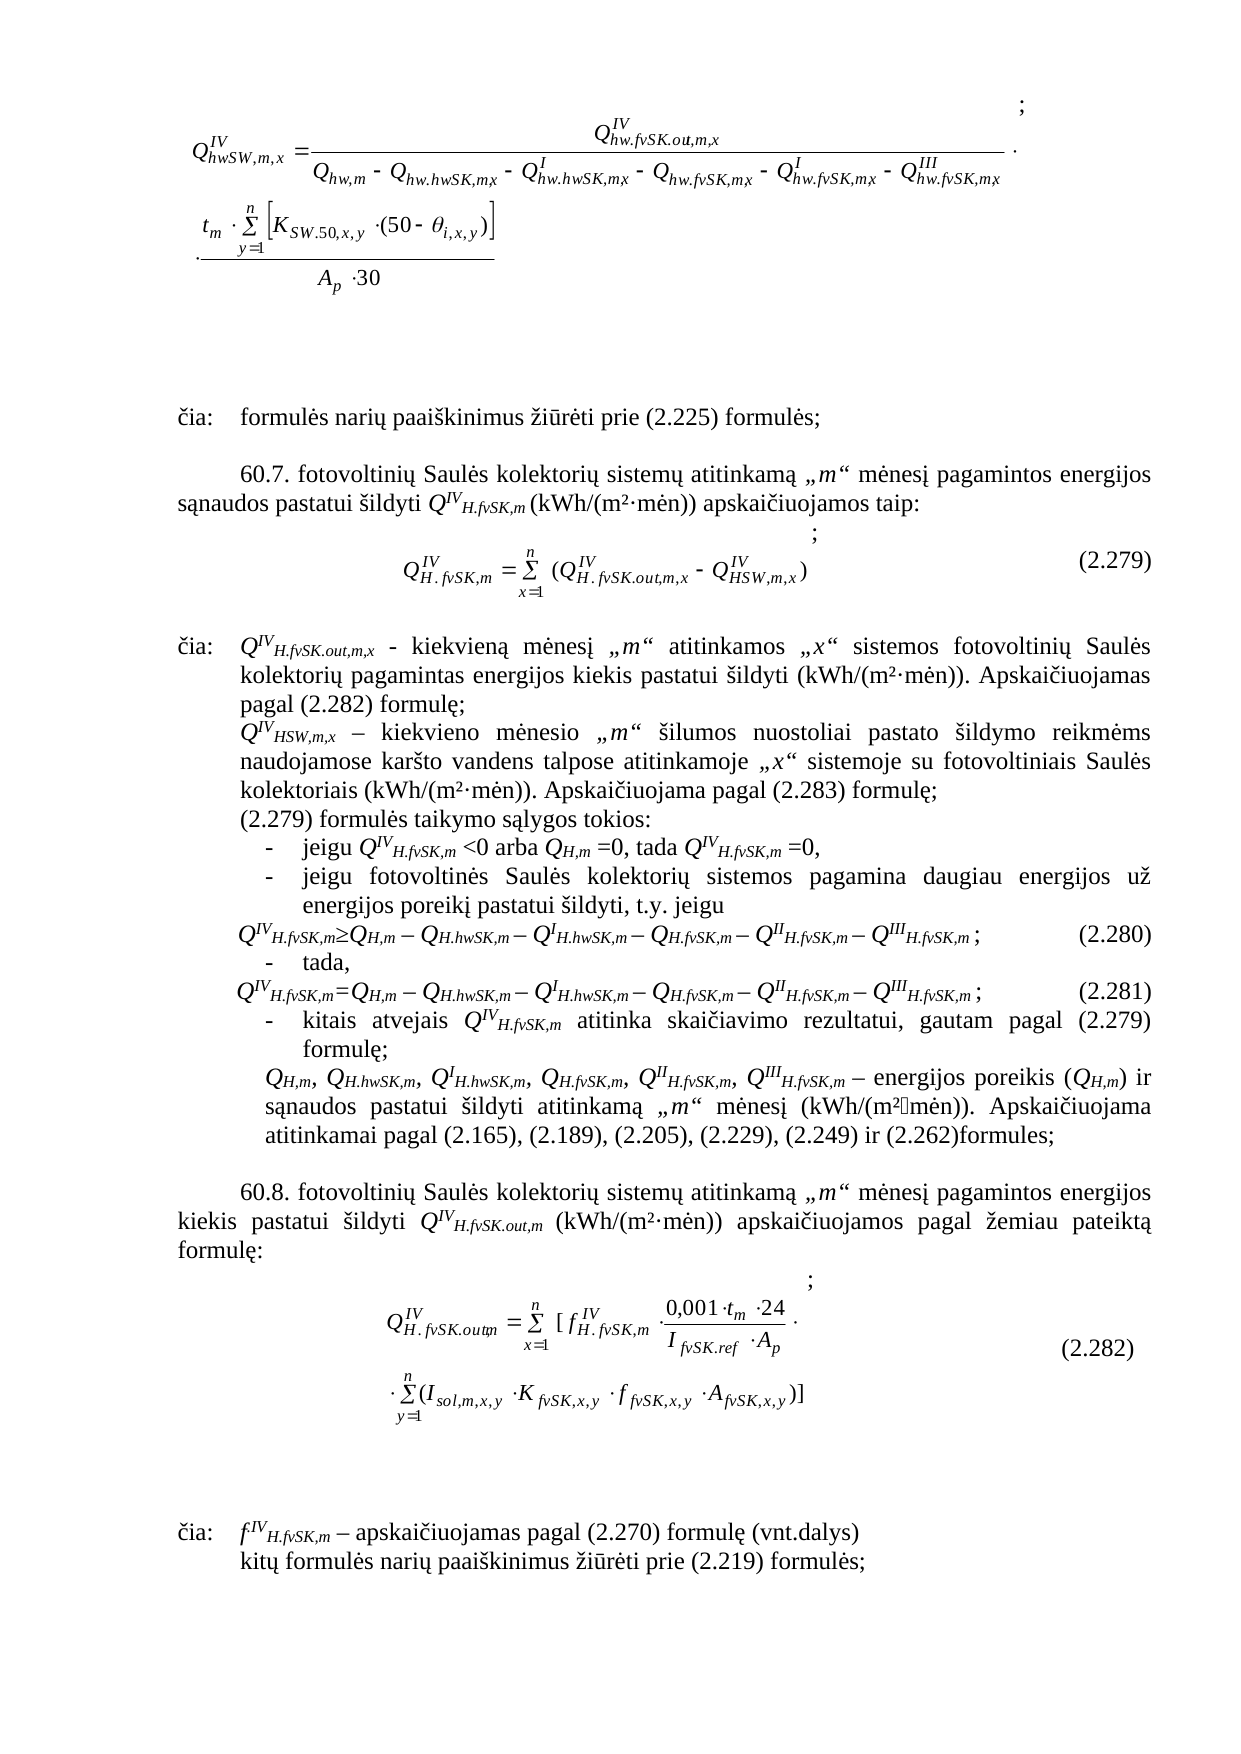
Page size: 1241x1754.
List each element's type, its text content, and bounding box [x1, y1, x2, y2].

text čia: formulės narių paaiškinimus žiūrėti prie (2.225) formulės; [177, 402, 1151, 430]
table_header [1037, 89, 1151, 315]
text kitų formulės narių paaiškinimus žiūrėti prie (2.219) formulės; [240, 1546, 1151, 1574]
table_header ; [177, 1264, 1020, 1431]
text - jeigu fotovoltinės Saulės kolektorių sistemos pagamina daugiau energijos už energijos poreikį pastatui šildyti, t.y. jeigu [265, 861, 1151, 919]
text 60.7. fotovoltinių Saulės kolektorių sistemų atitinkamą „m“ mėnesį pagamintos energijos sąnaudos pastatui šildyti QIVH.fvSK,m (kWh/(m²·mėn)) apskaičiuojamos taip: [177, 459, 1151, 517]
table_header QIVH.fvSK,m=QH,m – QH.hwSK,m – QIH.hwSK,m – QH.fvSK,m – QIIH.fvSK,m – QIIIH.fvSK,m ; [166, 976, 1052, 1005]
table_header (2.280) [1052, 919, 1163, 947]
table_header ; [166, 517, 1052, 602]
table_header (2.282) [1020, 1264, 1151, 1431]
table_header QIVH.fvSK,m≥QH,m – QH.hwSK,m – QIH.hwSK,m – QH.fvSK,m – QIIH.fvSK,m – QIIIH.fvSK,m ; [166, 919, 1052, 947]
table_header (2.279) [1052, 517, 1163, 602]
table_header (2.281) [1052, 976, 1163, 1005]
text čia: f.IVH.fvSK,m – apskaičiuojamas pagal (2.270) formulę (vnt.dalys) [177, 1517, 1151, 1546]
text 60.8. fotovoltinių Saulės kolektorių sistemų atitinkamą „m“ mėnesį pagamintos energijos kiekis pastatui šildyti QIVH.fvSK.out,m (kWh/(m²·mėn)) apskaičiuojamos pagal žemiau pateiktą formulę: [177, 1177, 1151, 1264]
text QIVHSW,m,x – kiekvieno mėnesio „m“ šilumos nuostoliai pastato šildymo reikmėms naudojamose karšto vandens talpose atitinkamoje „x“ sistemoje su fotovoltiniais Saulės kolektoriais (kWh/(m²·mėn)). Apskaičiuojama pagal (2.283) formulę; [240, 717, 1151, 804]
text - tada, [265, 947, 1151, 976]
text - jeigu QIVH.fvSK,m <0 arba QH,m =0, tada QIVH.fvSK,m =0, [265, 832, 1151, 861]
text - kitais atvejais QIVH.fvSK,m atitinka skaičiavimo rezultatui, gautam pagal (2.279) formulę; [265, 1005, 1151, 1062]
text QH,m, QH.hwSK,m, QIH.hwSK,m, QH.fvSK,m, QIIH.fvSK,m, QIIIH.fvSK,m – energijos poreikis (QH,m) ir sąnaudos pastatui šildyti atitinkamą „m“ mėnesį (kWh/(m²mėn)). Apskaičiuojama atitinkamai pagal (2.165), (2.189), (2.205), (2.229), (2.249) ir (2.262)formules; [265, 1062, 1151, 1149]
text čia: QIVH.fvSK.out,m,x - kiekvieną mėnesį „m“ atitinkamos „x“ sistemos fotovoltinių Saulės kolektorių pagamintas energijos kiekis pastatui šildyti (kWh/(m²·mėn)). Apskaičiuojamas pagal (2.282) formulę; [177, 631, 1151, 717]
text (2.279) formulės taikymo sąlygos tokios: [240, 804, 1151, 832]
table_header ; [177, 89, 1037, 315]
